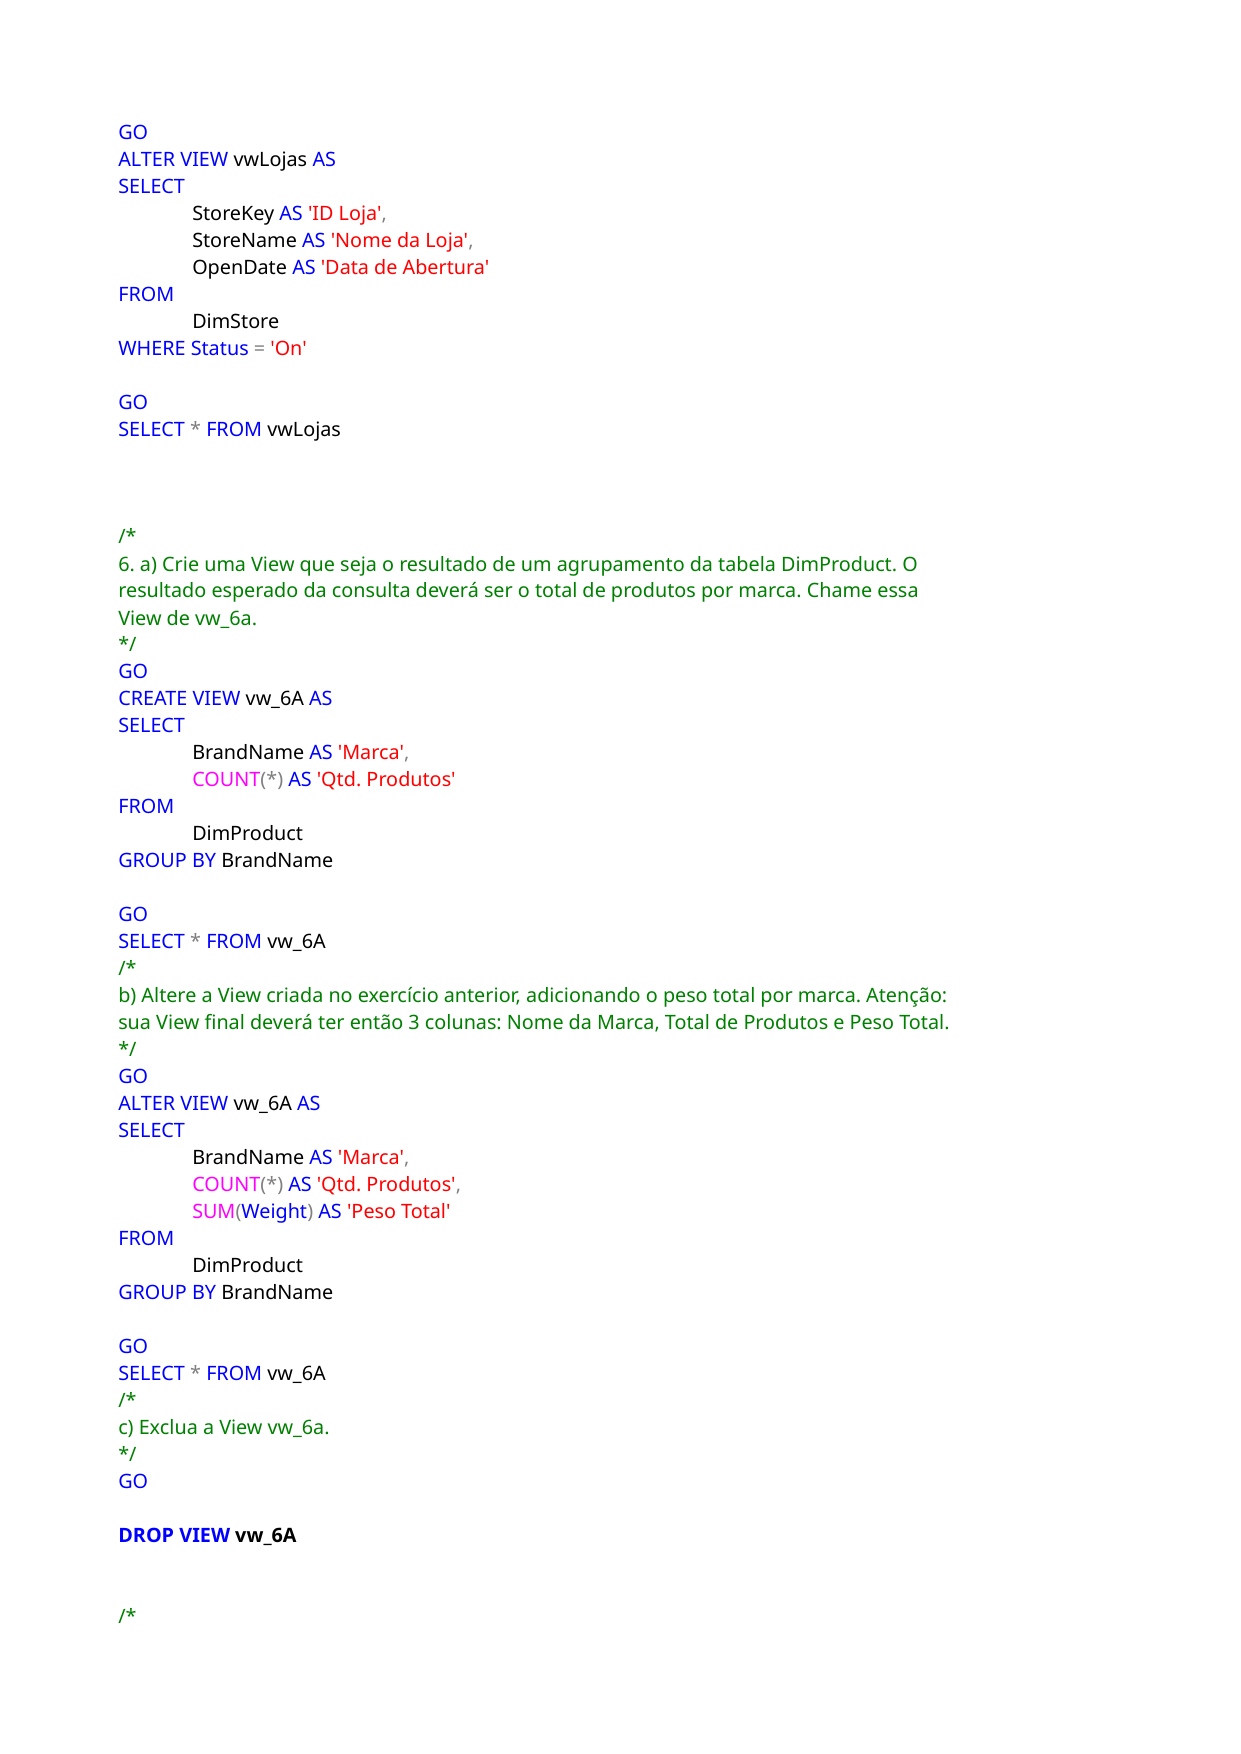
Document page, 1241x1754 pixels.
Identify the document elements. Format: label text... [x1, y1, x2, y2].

text SELECT * FROM vwLojas [118, 415, 1122, 442]
text b) Altere a View criada no exercício anterior, adicionando o peso total por marca. Atenção: [118, 981, 1122, 1008]
text GO [118, 901, 1122, 927]
text 6. a) Crie uma View que seja o resultado de um agrupamento da tabela DimProduct. O [118, 550, 1122, 577]
text DROP VIEW vw_6A [118, 1521, 1122, 1548]
text GROUP BY BrandName [118, 1278, 1122, 1305]
text GO [118, 658, 1122, 685]
text SELECT [118, 712, 1122, 739]
text SELECT [118, 1116, 1122, 1143]
text CREATE VIEW vw_6A AS [118, 685, 1122, 712]
text ALTER VIEW vwLojas AS [118, 145, 1122, 172]
text SELECT * FROM vw_6A [118, 1359, 1122, 1386]
text StoreKey AS 'ID Loja', [118, 199, 1122, 226]
text GO [118, 1332, 1122, 1359]
text DimStore [118, 307, 1122, 334]
text StoreName AS 'Nome da Loja', [118, 226, 1122, 253]
text GO [118, 388, 1122, 415]
text ALTER VIEW vw_6A AS [118, 1089, 1122, 1116]
text SUM(Weight) AS 'Peso Total' [118, 1197, 1122, 1224]
text GO [118, 118, 1122, 145]
text */ [118, 631, 1122, 658]
text BrandName AS 'Marca', [118, 1143, 1122, 1170]
text /* [118, 954, 1122, 981]
text SELECT * FROM vw_6A [118, 927, 1122, 954]
text FROM [118, 793, 1122, 819]
text BrandName AS 'Marca', [118, 739, 1122, 766]
text GO [118, 1467, 1122, 1494]
text DimProduct [118, 819, 1122, 847]
text */ [118, 1035, 1122, 1062]
text */ [118, 1440, 1122, 1467]
text COUNT(*) AS 'Qtd. Produtos' [118, 766, 1122, 793]
text DimProduct [118, 1251, 1122, 1278]
text resultado esperado da consulta deverá ser o total de produtos por marca. Chame essa [118, 577, 1122, 604]
text c) Exclua a View vw_6a. [118, 1413, 1122, 1440]
text View de vw_6a. [118, 604, 1122, 631]
text WHERE Status = 'On' [118, 334, 1122, 361]
text /* [118, 1602, 1122, 1629]
text GROUP BY BrandName [118, 847, 1122, 873]
text sua View final deverá ter então 3 colunas: Nome da Marca, Total de Produtos e Peso Total. [118, 1008, 1122, 1035]
text FROM [118, 1224, 1122, 1251]
text FROM [118, 280, 1122, 307]
text OpenDate AS 'Data de Abertura' [118, 253, 1122, 280]
text /* [118, 523, 1122, 550]
text COUNT(*) AS 'Qtd. Produtos', [118, 1170, 1122, 1197]
text GO [118, 1062, 1122, 1089]
text SELECT [118, 172, 1122, 199]
text /* [118, 1386, 1122, 1413]
